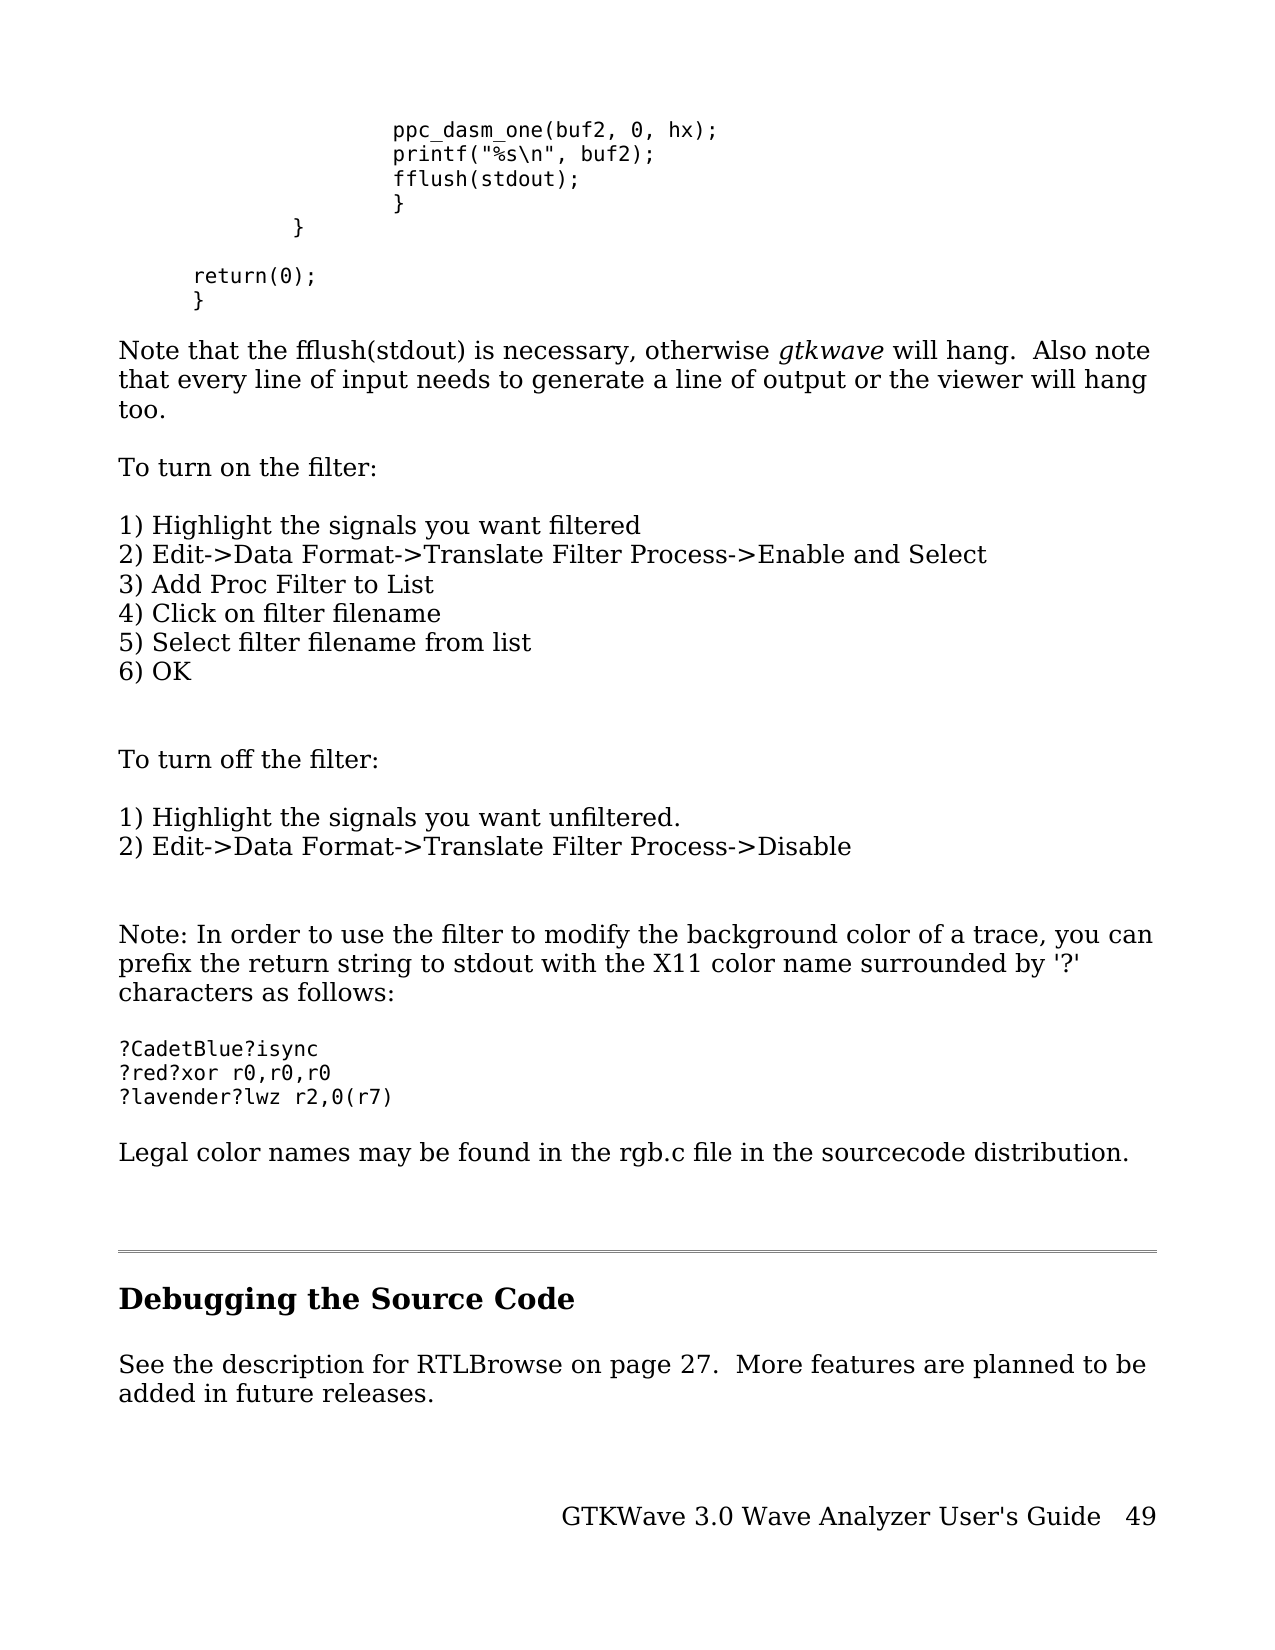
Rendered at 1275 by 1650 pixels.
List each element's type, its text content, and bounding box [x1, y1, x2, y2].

text 3) Add Proc Filter to List [118, 570, 1157, 599]
text To turn off the filter: [118, 745, 1157, 774]
text 5) Select filter filename from list [118, 628, 1157, 657]
text 4) Click on filter filename [118, 599, 1157, 628]
text } [118, 288, 1157, 312]
text See the description for RTLBrowse on page 27. More features are planned to be added in future releases. [118, 1351, 1157, 1409]
text 6) OK [118, 657, 1157, 687]
text Note that the fflush(stdout) is necessary, otherwise gtkwave will hang. Also note that every line of input needs to generate a line of output or the viewer will hang too. [118, 337, 1157, 424]
text 2) Edit->Data Format->Translate Filter Process->Enable and Select [118, 541, 1157, 570]
text fflush(stdout); [118, 167, 1157, 191]
text Debugging the Source Code [118, 1282, 1157, 1316]
text ppc_dasm_one(buf2, 0, hx); [118, 118, 1157, 142]
text To turn on the filter: [118, 453, 1157, 482]
text ?lavender?lwz r2,0(r7) [118, 1085, 1157, 1109]
text } [118, 191, 1157, 215]
text return(0); [118, 264, 1157, 288]
text Note: In order to use the filter to modify the background color of a trace, you can prefix the return string to stdout with the X11 color name surrounded by '?' characters as follows: [118, 920, 1157, 1007]
text ?CadetBlue?isync [118, 1037, 1157, 1061]
text 2) Edit->Data Format->Translate Filter Process->Disable [118, 832, 1157, 862]
text Legal color names may be found in the rgb.c file in the sourcecode distribution. [118, 1138, 1157, 1168]
text 1) Highlight the signals you want unfiltered. [118, 803, 1157, 832]
text 1) Highlight the signals you want filtered [118, 512, 1157, 541]
text printf("%s\n", buf2); [118, 142, 1157, 167]
text } [118, 215, 1157, 239]
text ?red?xor r0,r0,r0 [118, 1061, 1157, 1085]
